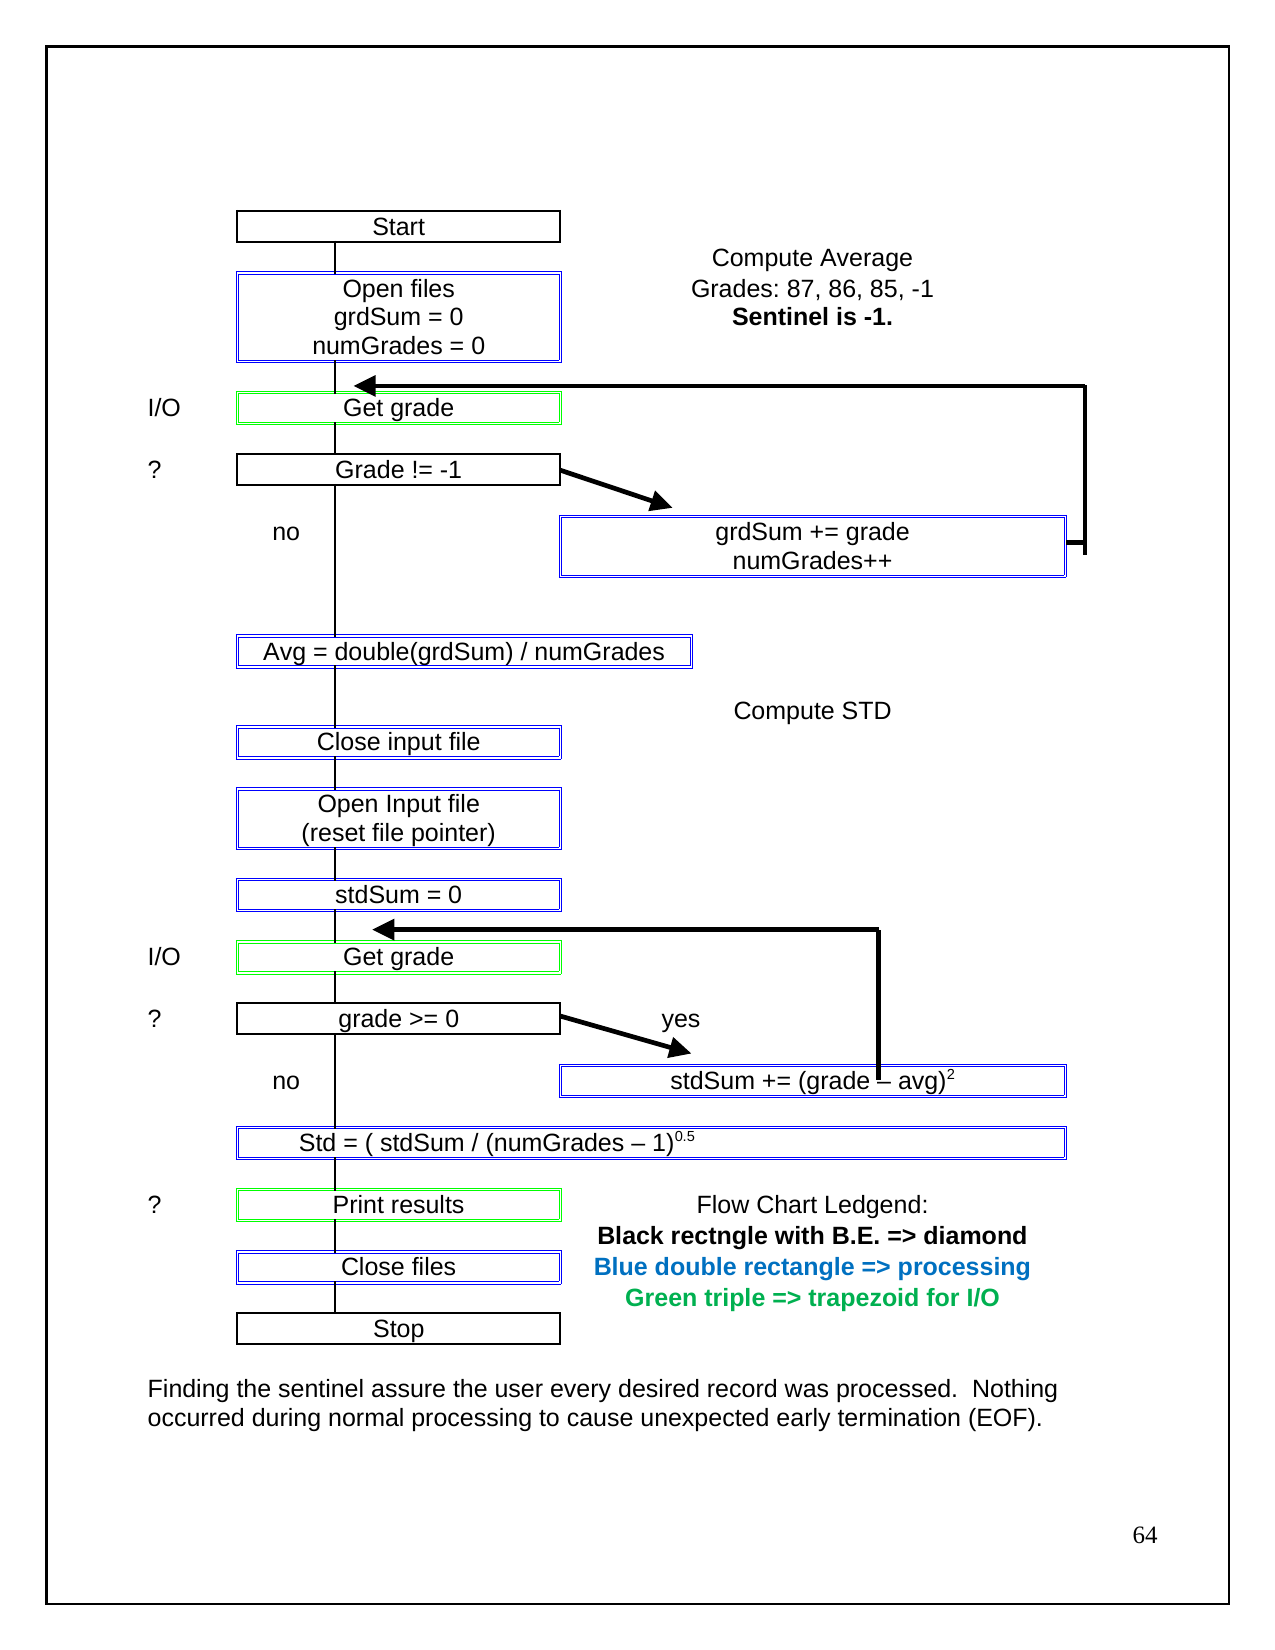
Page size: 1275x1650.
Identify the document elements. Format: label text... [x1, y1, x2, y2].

table_cell [336, 1222, 560, 1250]
table_cell Close files [239, 1254, 559, 1281]
table_header [560, 181, 1065, 210]
table_cell Open Input file (reset file pointer) [239, 791, 559, 847]
table_cell ? [136, 453, 236, 484]
table_cell [336, 1160, 560, 1188]
table_cell [136, 1126, 236, 1157]
table_cell [562, 725, 1065, 756]
table_cell [136, 484, 237, 515]
table_cell grdSum += grade numGrades++ [562, 518, 1064, 574]
text Finding the sentinel assure the user every desired record was processed. Nothing occurred during normal processing to cause unexpected early termination (EOF). [147, 1374, 1158, 1431]
table_cell Get grade [239, 944, 559, 971]
table_cell [237, 912, 334, 940]
table_cell [136, 422, 237, 453]
table_cell [336, 243, 560, 271]
table_cell [336, 1095, 560, 1126]
table_cell [136, 1064, 237, 1095]
table_cell [1065, 940, 1122, 971]
table_cell [1065, 606, 1122, 634]
table_cell [336, 975, 560, 1002]
table_cell [560, 971, 876, 1002]
table_cell [136, 575, 237, 606]
table_cell [237, 1222, 334, 1250]
table_cell [136, 634, 236, 665]
table_cell [561, 453, 1065, 484]
table_cell [560, 606, 1065, 634]
table_cell [1065, 453, 1083, 484]
table_header [1065, 181, 1122, 210]
table_cell I/O [136, 940, 236, 971]
table_cell [136, 241, 237, 271]
table_cell [336, 425, 560, 453]
table_cell [237, 1285, 334, 1312]
table_cell [1067, 1064, 1122, 1095]
table_cell [560, 909, 1065, 940]
table_cell [336, 1064, 559, 1095]
table_cell [1065, 241, 1122, 271]
table_cell [336, 669, 560, 696]
table_cell [136, 1250, 236, 1281]
table_cell [336, 575, 560, 606]
table_cell [562, 787, 1065, 847]
table_cell [136, 1033, 237, 1064]
table_cell Grades: 87, 86, 85, -1 Sentinel is -1. [562, 271, 1065, 360]
table_cell [562, 940, 876, 971]
table_cell [561, 210, 1065, 241]
table_cell [881, 971, 1065, 1002]
table_cell [1065, 1157, 1122, 1188]
table_cell [336, 760, 560, 787]
table_cell [1065, 422, 1083, 453]
table_cell [1065, 756, 1122, 787]
table_cell [336, 850, 560, 878]
table_cell [237, 975, 334, 1002]
table_cell [560, 1033, 876, 1064]
table_cell [1065, 271, 1122, 360]
table_cell [237, 1035, 334, 1064]
table_cell [1087, 453, 1122, 484]
table_cell [395, 932, 560, 940]
table_cell Blue double rectangle => processing [562, 1250, 1065, 1281]
table_cell [1065, 696, 1122, 725]
table_header [136, 181, 237, 210]
table_cell [336, 606, 560, 634]
table_cell [336, 515, 559, 574]
table_cell [136, 1095, 237, 1126]
table_cell [560, 932, 876, 940]
table_cell [1065, 971, 1122, 1002]
table_cell [1065, 484, 1083, 515]
table_cell Avg = double(grdSum) / numGrades [239, 638, 690, 665]
table_cell [561, 1312, 1065, 1343]
table_cell [881, 1002, 1065, 1033]
table_cell [237, 486, 334, 515]
table_cell [1087, 391, 1122, 422]
table_cell no [237, 1064, 334, 1095]
table_cell Std = ( stdSum / (numGrades – 1)0.5 [239, 1129, 1064, 1157]
table_cell [1065, 1188, 1122, 1219]
table_cell [560, 1098, 1065, 1126]
table_cell [1065, 1095, 1122, 1126]
table_cell [1065, 210, 1122, 241]
table_cell [562, 391, 1065, 422]
table_cell [561, 474, 591, 484]
table_cell [693, 634, 1122, 665]
table_cell [136, 360, 237, 391]
table_cell stdSum = 0 [239, 881, 559, 909]
table_cell [336, 696, 560, 725]
table_cell [237, 669, 334, 696]
table_cell [1065, 725, 1122, 756]
table_cell [237, 606, 334, 634]
table_cell Close input file [239, 729, 559, 756]
table_cell [1065, 391, 1083, 422]
table_cell Compute Average [560, 241, 1065, 271]
table_cell [136, 909, 237, 940]
table_cell [237, 1095, 334, 1126]
table_cell [237, 850, 334, 878]
table_cell [336, 486, 560, 515]
table_cell [1087, 422, 1122, 453]
table_cell [237, 1160, 334, 1188]
table_cell [136, 271, 236, 360]
table_cell [136, 971, 237, 1002]
table_cell grade >= 0 [238, 1004, 559, 1033]
table_cell [1065, 847, 1122, 878]
table_cell [136, 696, 237, 725]
table_cell Stop [238, 1314, 559, 1343]
table_cell [1065, 1281, 1122, 1312]
table_cell Flow Chart Ledgend: [562, 1188, 1065, 1219]
table_cell [136, 787, 236, 847]
table_cell [136, 515, 237, 574]
table_cell [136, 725, 236, 756]
table_cell [560, 360, 1065, 384]
table_cell [1065, 1033, 1122, 1064]
table_cell [136, 847, 237, 878]
table_cell [560, 756, 1065, 787]
table_cell [1065, 1219, 1122, 1250]
table_cell [1065, 1002, 1122, 1033]
table_cell [237, 243, 334, 271]
table_cell ? [136, 1002, 236, 1033]
table_cell [136, 1312, 236, 1343]
table_cell no [237, 515, 334, 574]
table_cell [1065, 909, 1122, 940]
table_cell Green triple => trapezoid for I/O [560, 1281, 1065, 1312]
table_cell Open files grdSum = 0 numGrades = 0 [239, 275, 559, 360]
table_cell Compute STD [560, 696, 1065, 725]
table_cell Black rectngle with B.E. => diamond [560, 1219, 1065, 1250]
table_cell ? [136, 1188, 236, 1219]
table_cell [1065, 1312, 1122, 1343]
table_cell [560, 665, 1065, 696]
table_header [237, 181, 335, 210]
table_cell [560, 422, 1065, 453]
table_cell stdSum += (grade – avg)2 [562, 1067, 1064, 1095]
table_cell [881, 940, 1065, 971]
table_cell [336, 1285, 560, 1312]
table_cell [560, 1160, 1065, 1188]
table_cell [1065, 787, 1122, 847]
table_cell [881, 1033, 1065, 1064]
table_cell [336, 1035, 560, 1064]
table_cell [136, 665, 237, 696]
table_cell [336, 912, 560, 940]
table_cell Grade != -1 [238, 455, 559, 484]
table_cell yes [561, 1002, 876, 1033]
table_cell [136, 756, 237, 787]
table_cell Start [238, 212, 559, 241]
table_cell [136, 1219, 237, 1250]
table_cell [136, 1281, 237, 1312]
table_cell [237, 760, 334, 787]
table_cell [1065, 665, 1122, 696]
table_cell Print results [239, 1191, 559, 1219]
table_cell [562, 878, 1065, 909]
table_cell [336, 363, 560, 391]
table_cell [237, 696, 334, 725]
table_cell [237, 363, 334, 391]
table_cell [560, 847, 1065, 878]
table_cell [1065, 575, 1122, 606]
table_cell [1065, 1250, 1122, 1281]
table_cell [560, 578, 1065, 606]
table_cell [1065, 878, 1122, 909]
table_cell [237, 425, 334, 453]
table_cell [1065, 360, 1122, 391]
table_cell I/O [136, 391, 236, 422]
table_cell [136, 878, 236, 909]
table_cell [560, 484, 1065, 515]
table_cell [1067, 515, 1122, 574]
table_cell [1067, 1126, 1122, 1157]
table_cell [237, 575, 334, 606]
table_cell Get grade [239, 394, 559, 422]
table_cell [136, 210, 236, 241]
table_cell [136, 606, 237, 634]
table_header [335, 181, 560, 210]
table_cell [1087, 484, 1122, 515]
table_cell [136, 1157, 237, 1188]
table_cell [1067, 515, 1083, 540]
